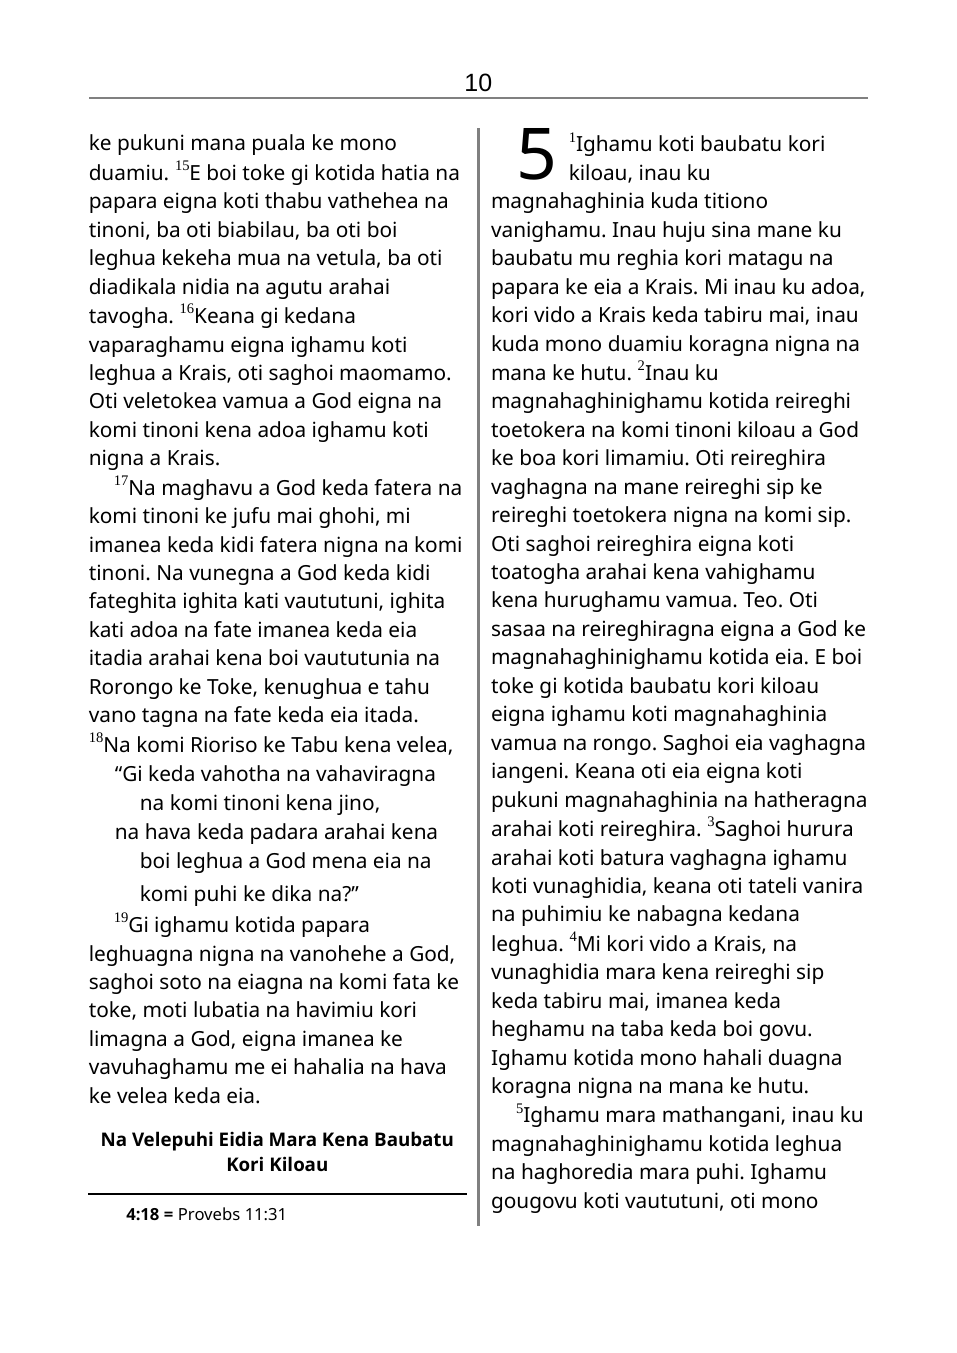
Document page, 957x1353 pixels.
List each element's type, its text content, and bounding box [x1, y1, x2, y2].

text “Gi keda vahotha na vahaviragna na komi tinoni kena jino, [115, 759, 465, 816]
text 19Gi ighamu kotida papara leghuagna nigna na vanohehe a God, saghoi soto na eiagna na komi fata ke toke, moti lubatia na havimiu kori limagna a God, eigna imanea ke vavuhaghamu me ei hahalia na hava ke velea keda eia. [88, 909, 466, 1109]
text 4:18 = Provebs 11:31 [88, 1202, 466, 1225]
text ke pukuni mana puala ke mono duamiu. 15E boi toke gi kotida hatia na papara eigna koti thabu vathehea na tinoni, ba oti biabilau, ba oti boi leghua kekeha mua na vetula, ba oti diadikala nidia na agutu arahai tavogha. 16Keana gi kedana vaparaghamu eigna ighamu koti leghua a Krais, oti saghoi maomamo. Oti veletokea vamua a God eigna na komi tinoni kena adoa ighamu koti nigna a Krais. [88, 128, 466, 472]
text 17Na maghavu a God keda fatera na komi tinoni ke jufu mai ghohi, mi imanea keda kidi fatera nigna na komi tinoni. Na vunegna a God keda kidi fateghita ighita kati vaututuni, ighita kati adoa na fate imanea keda eia itadia arahai kena boi vaututunia na Rorongo ke Toke, kenughua e tahu vano tagna na fate keda eia itada. 18Na komi Rioriso ke Tabu kena velea, [88, 472, 466, 758]
text Na Velepuhi Eidia Mara Kena Baubatu Kori Kiloau [88, 1126, 466, 1177]
text na hava keda padara arahai kena boi leghua a God mena eia na komi puhi ke dika na?” [115, 816, 465, 908]
text 5Ighamu mara mathangani, inau ku magnahaghinighamu kotida leghua na haghoredia mara puhi. Ighamu gougovu koti vaututuni, oti mono [491, 1099, 868, 1214]
text 51Ighamu koti baubatu kori kiloau, inau ku magnahaghinia kuda titiono vanighamu. Inau huju sina mane ku baubatu mu reghia kori matagu na papara ke eia a Krais. Mi inau ku adoa, kori vido a Krais keda tabiru mai, inau kuda mono duamiu koragna nigna na mana ke hutu. 2Inau ku magnahaghinighamu kotida reireghi toetokera na komi tinoni kiloau a God ke boa kori limamiu. Oti reireghira vaghagna na mane reireghi sip ke reireghi toetokera nigna na komi sip. Oti saghoi reireghira eigna koti toatogha arahai kena vahighamu kena hurughamu vamua. Teo. Oti sasaa na reireghiragna eigna a God ke magnahaghinighamu kotida eia. E boi toke gi kotida baubatu kori kiloau eigna ighamu koti magnahaghinia vamua na rongo. Saghoi eia vaghagna iangeni. Keana oti eia eigna koti pukuni magnahaghinia na hatheragna arahai koti reireghira. 3Saghoi hurura arahai koti batura vaghagna ighamu koti vunaghidia, keana oti tateli vanira na puhimiu ke nabagna kedana leghua. 4Mi kori vido a Krais, na vunaghidia mara kena reireghi sip keda tabiru mai, imanea keda heghamu na taba keda boi govu. Ighamu kotida mono hahali duagna koragna nigna na mana ke hutu. [491, 128, 868, 1099]
